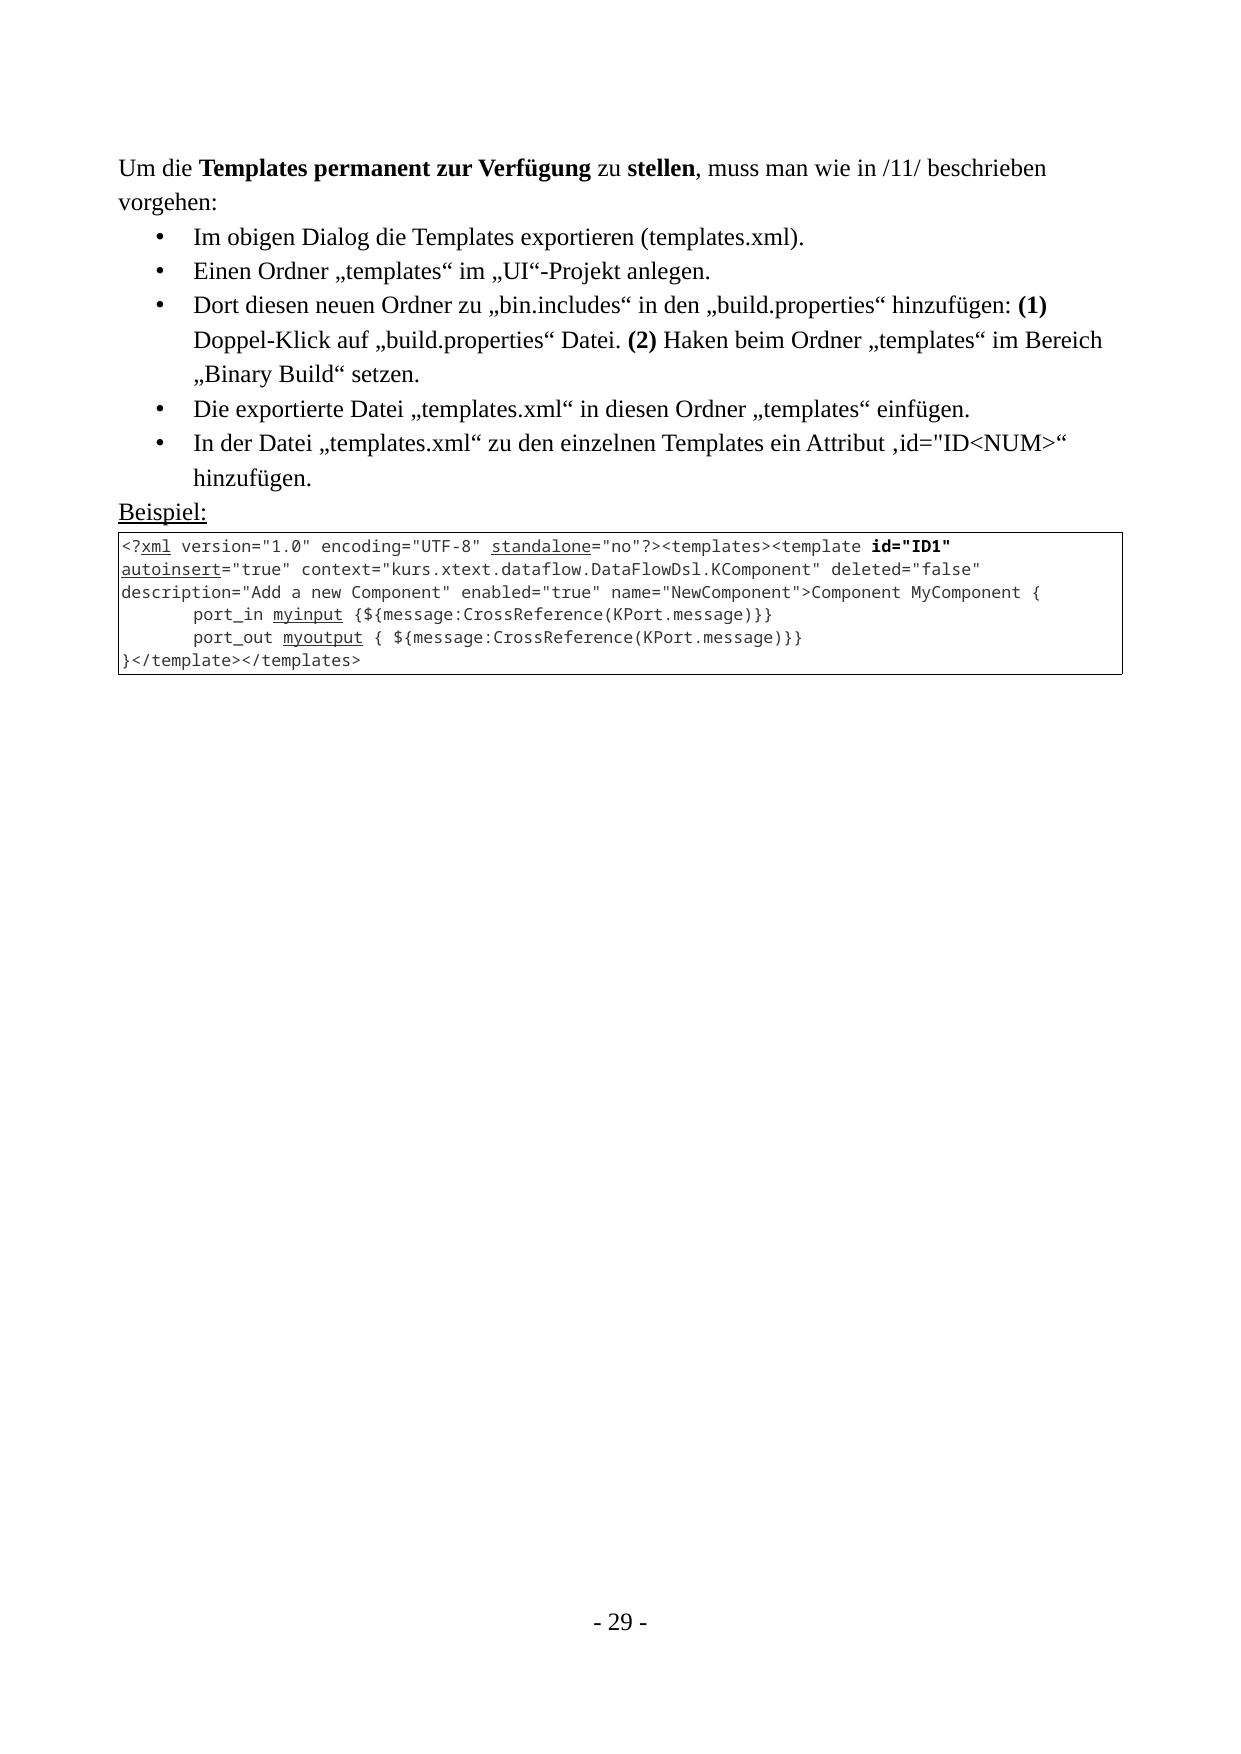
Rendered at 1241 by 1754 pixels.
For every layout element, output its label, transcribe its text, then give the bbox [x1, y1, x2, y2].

list Dort diesen neuen Ordner zu „bin.includes“ in den „build.properties“ hinzufügen: (1) Doppel-Klick auf „build.properties“ Datei. (2) Haken beim Ordner „templates“ im Bereich „Binary Build“ setzen. [156, 291, 1122, 388]
list Die exportierte Datei „templates.xml“ in diesen Ordner „templates“ einfügen. [156, 394, 1122, 423]
text port_out myoutput { ${message:CrossReference(KPort.message)}} [119, 623, 1122, 645]
text Um die Templates permanent zur Verfügung zu stellen, muss man wie in /11/ beschrieben vorgehen: [118, 153, 1122, 216]
list In der Datei „templates.xml“ zu den einzelnen Templates ein Attribut ‚id="ID<NUM>“ hinzufügen. [156, 428, 1122, 492]
text port_in myinput {${message:CrossReference(KPort.message)}} [119, 600, 1122, 623]
text <?xml version="1.0" encoding="UTF-8" standalone="no"?><templates><template id="ID1" autoinsert="true" context="kurs.xtext.dataflow.DataFlowDsl.KComponent" deleted="false" description="Add a new Component" enabled="true" name="NewComponent">Component MyComponent { [119, 533, 1122, 600]
list Im obigen Dialog die Templates exportieren (templates.xml). [156, 222, 1122, 250]
text Beispiel: [118, 497, 1122, 526]
text }</template></templates> [119, 645, 1122, 674]
list Einen Ordner „templates“ im „UI“-Projekt anlegen. [156, 256, 1122, 285]
